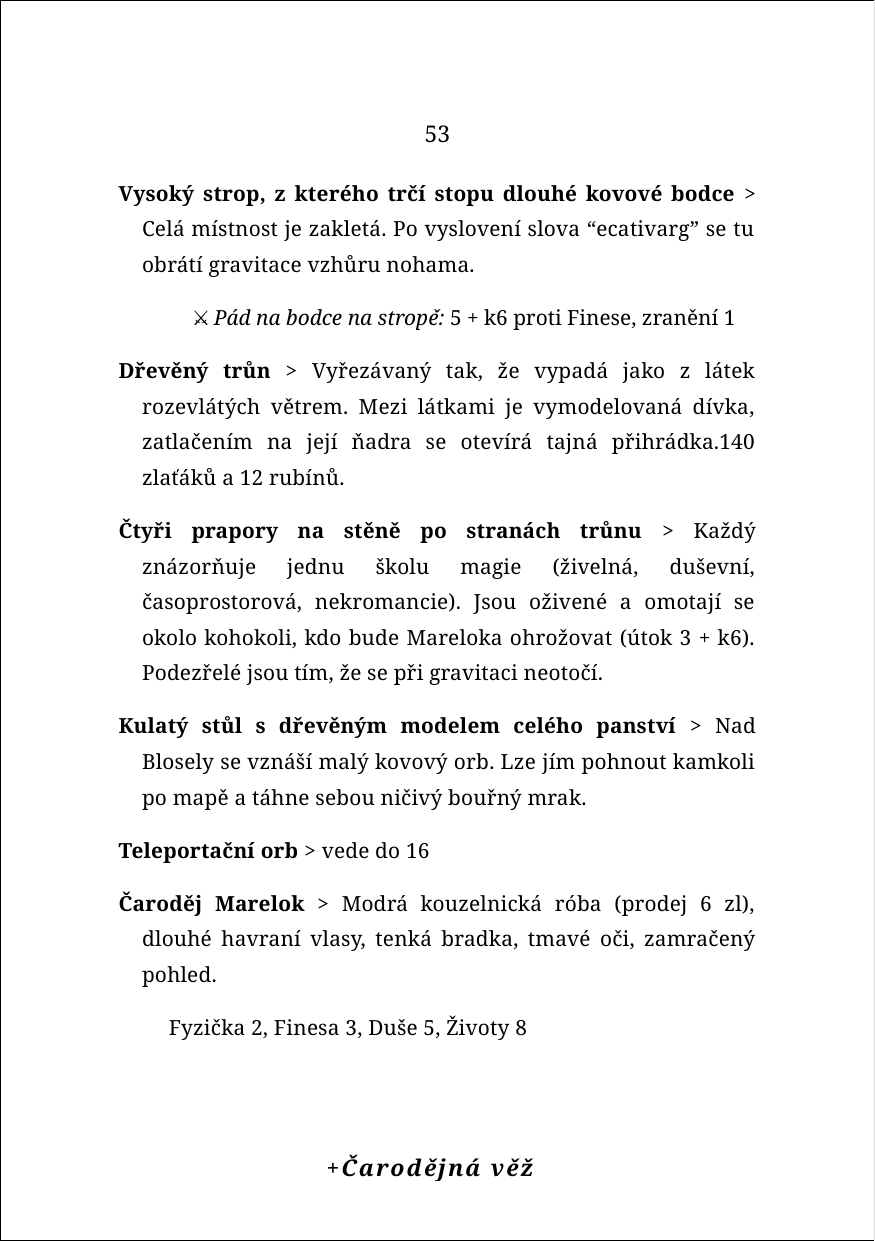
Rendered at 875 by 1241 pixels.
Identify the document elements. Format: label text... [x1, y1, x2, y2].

text Dřevěný trůn > Vyřezávaný tak, že vypadá jako z látek rozevlátých větrem. Mezi látkami je vymodelovaná dívka, zatlačením na její ňadra se otevírá tajná přihrádka.140 zlaťáků a 12 rubínů. [118, 356, 756, 491]
text Teleportační orb > vede do 16 [118, 836, 756, 864]
text Kulatý stůl s dřevěným modelem celého panství > Nad Blosely se vznáší malý kovový orb. Lze jím pohnout kamkoli po mapě a táhne sebou ničivý bouřný mrak. [118, 712, 756, 811]
text Fyzička 2, Finesa 3, Duše 5, Životy 8 [168, 1013, 756, 1042]
list ⚔ Pád na bodce na stropě: 5 + k6 proti Finese, zranění 1 [156, 303, 756, 332]
text Čtyři prapory na stěně po stranách trůnu > Každý znázorňuje jednu školu magie (živelná, duševní, časoprostorová, nekromancie). Jsou oživené a omotají se okolo kohokoli, kdo bude Mareloka ohrožovat (útok 3 + k6). Podezřelé jsou tím, že se při gravitaci neotočí. [118, 516, 756, 687]
text Čaroděj Marelok > Modrá kouzelnická róba (prodej 6 zl), dlouhé havraní vlasy, tenká bradka, tmavé oči, zamračený pohled. [118, 889, 756, 988]
text Vysoký strop, z kterého trčí stopu dlouhé kovové bodce > Celá místnost je zakletá. Po vyslovení slova “ecativarg” se tu obrátí gravitace vzhůru nohama. [118, 179, 756, 278]
